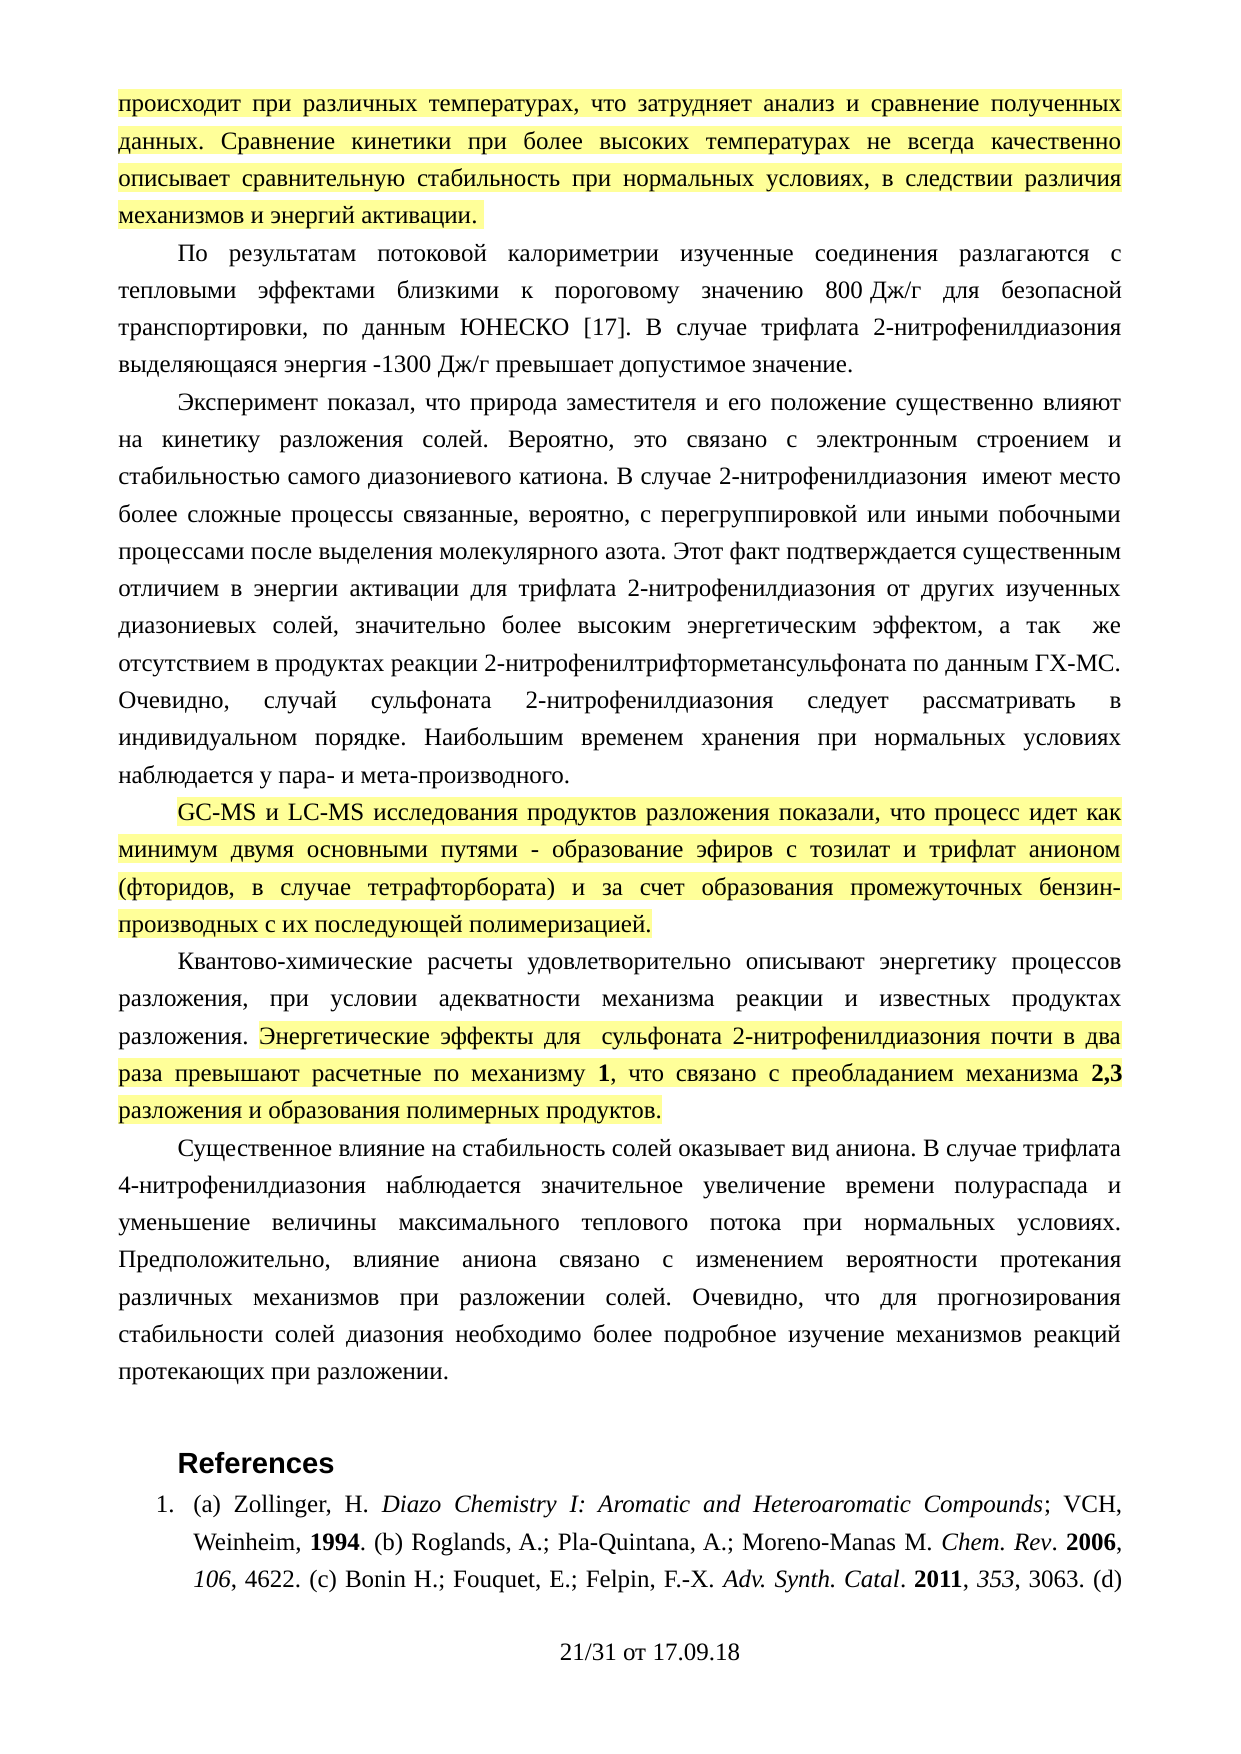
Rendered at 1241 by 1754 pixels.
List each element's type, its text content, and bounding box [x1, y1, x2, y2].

text GC-MS и LC-MS исследования продуктов разложения показали, что процесс идет как минимум двумя основными путями - образование эфиров с тозилат и трифлат анионом (фторидов, в случае тетрафторбората) и за счет образования промежуточных бензин-производных с их последующей полимеризацией. [118, 797, 1122, 938]
text Существенное влияние на стабильность солей оказывает вид аниона. В случае трифлата 4-нитрофенилдиазония наблюдается значительное увеличение времени полураспада и уменьшение величины максимального теплового потока при нормальных условиях. Предположительно, влияние аниона связано с изменением вероятности протекания различных механизмов при разложении солей. Очевидно, что для прогнозирования стабильности солей диазония необходимо более подробное изучение механизмов реакций протекающих при разложении. [118, 1133, 1122, 1385]
text По результатам потоковой калориметрии изученные соединения разлагаются с тепловыми эффектами близкими к пороговому значению 800 Дж/г для безопасной транспортировки, по данным ЮНЕСКО [17]. В случае трифлата 2-нитрофенилдиазония выделяющаяся энергия -1300 Дж/г превышает допустимое значение. [118, 238, 1122, 378]
list (a) Zollinger, H. Diazo Chemistry I: Aromatic and Heteroaromatic Compounds; VCH, Weinheim, 1994. (b) Roglands, A.; Pla-Quintana, A.; Moreno-Manas M. Chem. Rev. 2006, 106, 4622. (c) Bonin H.; Fouquet, E.; Felpin, F.-X. Adv. Synth. Catal. 2011, 353, 3063. (d) [156, 1489, 1122, 1593]
text происходит при различных температурах, что затрудняет анализ и сравнение полученных данных. Сравнение кинетики при более высоких температурах не всегда качественно описывает сравнительную стабильность при нормальных условиях, в следствии различия механизмов и энергий активации. [118, 88, 1122, 229]
subtitle References [118, 1446, 1122, 1479]
text Квантово-химические расчеты удовлетворительно описывают энергетику процессов разложения, при условии адекватности механизма реакции и известных продуктах разложения. Энергетические эффекты для сульфоната 2-нитрофенилдиазония почти в два раза превышают расчетные по механизму 1, что связано с преобладанием механизма 2,3 разложения и образования полимерных продуктов. [118, 946, 1122, 1124]
text Эксперимент показал, что природа заместителя и его положение существенно влияют на кинетику разложения солей. Вероятно, это связано с электронным строением и стабильностью самого диазониевого катиона. В случае 2-нитрофенилдиазония имеют место более сложные процессы связанные, вероятно, с перегруппировкой или иными побочными процессами после выделения молекулярного азота. Этот факт подтверждается существенным отличием в энергии активации для трифлата 2-нитрофенилдиазония от других изученных диазониевых солей, значительно более высоким энергетическим эффектом, а так же отсутствием в продуктах реакции 2-нитрофенилтрифторметансульфоната по данным ГХ-МС. Очевидно, случай сульфоната 2-нитрофенилдиазония следует рассматривать в индивидуальном порядке. Наибольшим временем хранения при нормальных условиях наблюдается у пара- и мета-производного. [118, 387, 1122, 788]
